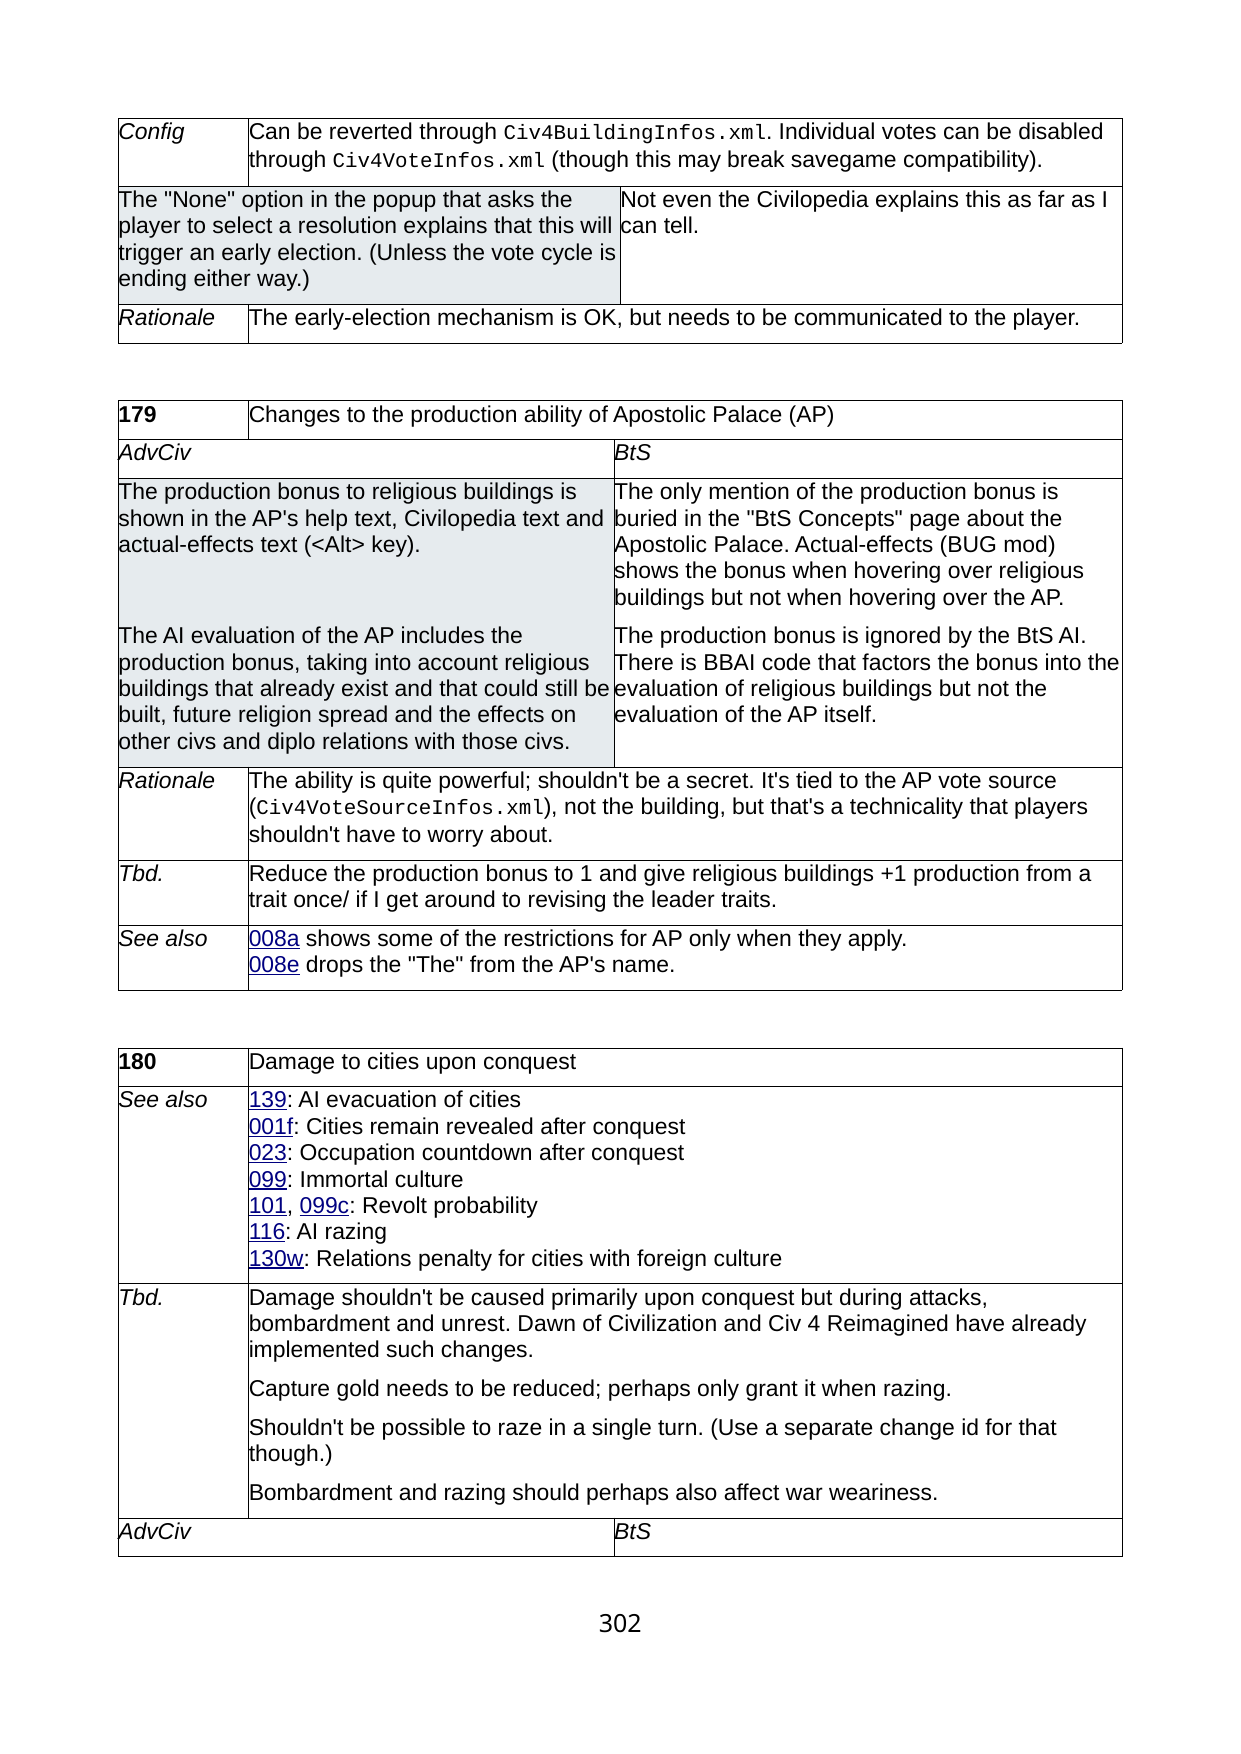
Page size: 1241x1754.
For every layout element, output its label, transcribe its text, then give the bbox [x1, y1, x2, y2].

table_cell See also [119, 926, 248, 990]
table_cell The only mention of the production bonus is buried in the "BtS Concepts" page about the Apostolic Palace. Actual-effects (BUG mod) shows the bonus when hovering over religious buildings but not when hovering over the AP. The production bonus is ignored by the BtS AI. There is BBAI code that factors the bonus into the evaluation of religious buildings but not the evaluation of the AP itself. [615, 479, 1122, 767]
table_cell The ability is quite powerful; shouldn't be a secret. It's tied to the AP vote source (Civ4VoteSourceInfos.xml), not the building, but that's a technicality that players shouldn't have to worry about. [249, 768, 1122, 859]
table_cell The production bonus to religious buildings is shown in the AP's help text, Civilopedia text and actual-effects text (<Alt> key). The AI evaluation of the AP includes the production bonus, taking into account religious buildings that already exist and that could still be built, future religion spread and the effects on other civs and diplo relations with those civs. [119, 479, 614, 767]
table_cell Tbd. [119, 1284, 248, 1517]
table_header 179 [119, 401, 248, 439]
table_header Changes to the production ability of Apostolic Palace (AP) [249, 401, 1122, 439]
table_header Damage to cities upon conquest [249, 1049, 1122, 1086]
table_cell The "None" option in the popup that asks the player to select a resolution explains that this will trigger an early election. (Unless the vote cycle is ending either way.) [119, 187, 620, 304]
table_cell Rationale [119, 305, 248, 343]
table_cell See also [119, 1087, 248, 1283]
table_header 180 [119, 1049, 248, 1086]
table_cell 139: AI evacuation of cities 001f: Cities remain revealed after conquest 023: Occupation countdown after conquest 099: Immortal culture 101, 099c: Revolt probability 116: AI razing 130w: Relations penalty for cities with foreign culture [249, 1087, 1122, 1283]
table_cell AdvCiv [119, 440, 614, 478]
table_cell BtS [615, 1519, 1122, 1556]
table_cell Damage shouldn't be caused primarily upon conquest but during attacks, bombardment and unrest. Dawn of Civilization and Civ 4 Reimagined have already implemented such changes. Capture gold needs to be reduced; perhaps only grant it when razing. Shouldn't be possible to raze in a single turn. (Use a separate change id for that though.) Bombardment and razing should perhaps also affect war weariness. [249, 1284, 1122, 1517]
table_cell Config [119, 119, 248, 186]
table_cell The early-election mechanism is OK, but needs to be communicated to the player. [249, 305, 1122, 343]
table_cell Not even the Civilopedia explains this as far as I can tell. [621, 187, 1122, 304]
table_cell BtS [615, 440, 1122, 478]
table_cell Can be reverted through Civ4BuildingInfos.xml. Individual votes can be disabled through Civ4VoteInfos.xml (though this may break savegame compatibility). [249, 119, 1122, 186]
table_cell AdvCiv [119, 1519, 614, 1556]
table_cell Reduce the production bonus to 1 and give religious buildings +1 production from a trait once/ if I get around to revising the leader traits. [249, 861, 1122, 925]
table_cell Tbd. [119, 861, 248, 925]
table_cell Rationale [119, 768, 248, 859]
table_cell 008a shows some of the restrictions for AP only when they apply. 008e drops the "The" from the AP's name. [249, 926, 1122, 990]
